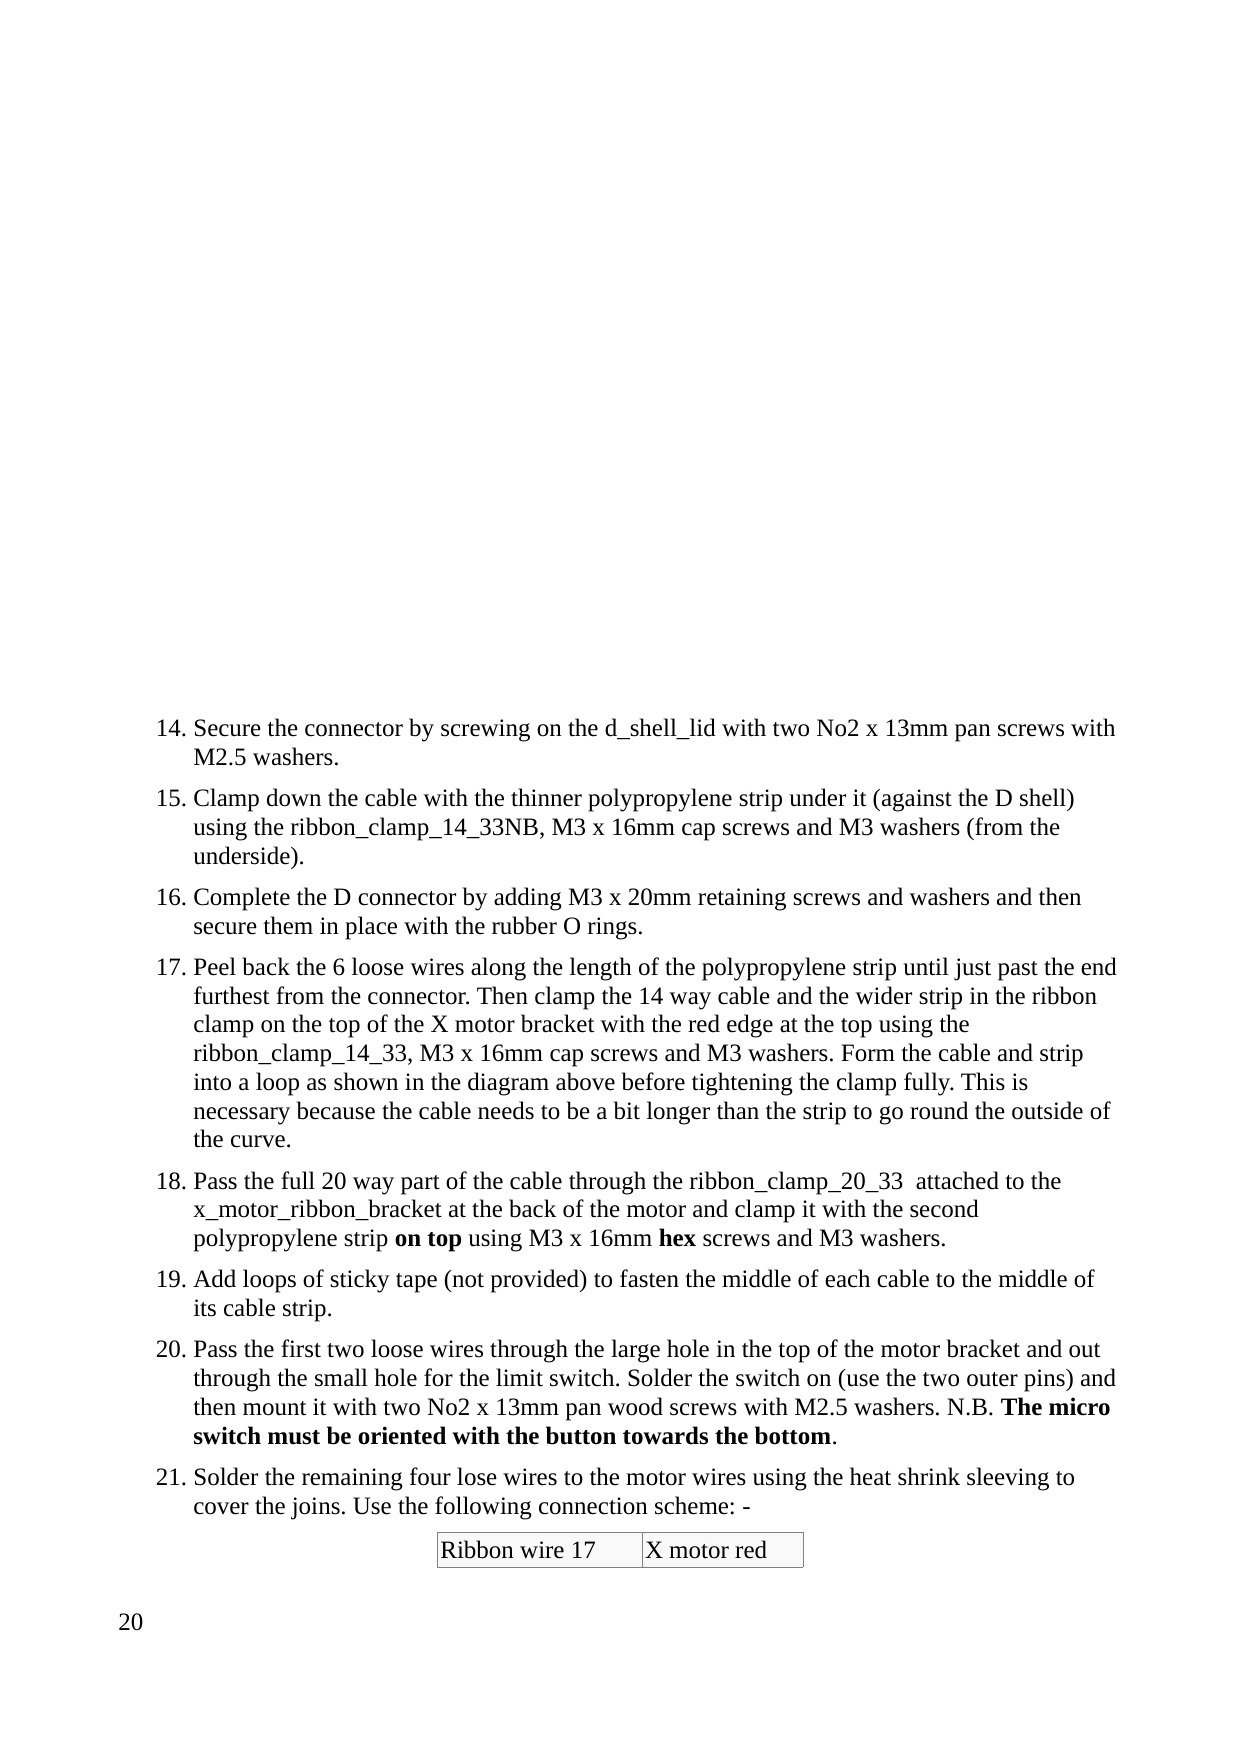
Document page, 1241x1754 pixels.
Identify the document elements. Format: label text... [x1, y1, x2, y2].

list Secure the connector by screwing on the d_shell_lid with two No2 x 13mm pan screws with M2.5 washers. [156, 713, 1122, 771]
list Clamp down the cable with the thinner polypropylene strip under it (against the D shell) using the ribbon_clamp_14_33NB, M3 x 16mm cap screws and M3 washers (from the underside). [156, 783, 1122, 869]
list Pass the full 20 way part of the cable through the ribbon_clamp_20_33 attached to the x_motor_ribbon_bracket at the back of the motor and clamp it with the second polypropylene strip on top using M3 x 16mm hex screws and M3 washers. [156, 1166, 1122, 1252]
list Add loops of sticky tape (not provided) to fasten the middle of each cable to the middle of its cable strip. [156, 1264, 1122, 1322]
list Solder the remaining four lose wires to the motor wires using the heat shrink sleeving to cover the joins. Use the following connection scheme: - [156, 1462, 1122, 1519]
table_header Ribbon wire 17 [438, 1533, 642, 1567]
list Peel back the 6 loose wires along the length of the polypropylene strip until just past the end furthest from the connector. Then clamp the 14 way cable and the wider strip in the ribbon clamp on the top of the X motor bracket with the red edge at the top using the ribbon_clamp_14_33, M3 x 16mm cap screws and M3 washers. Form the cable and strip into a loop as shown in the diagram above before tightening the clamp fully. This is necessary because the cable needs to be a bit longer than the strip to go round the outside of the curve. [156, 952, 1122, 1153]
list Complete the D connector by adding M3 x 20mm retaining screws and washers and then secure them in place with the rubber O rings. [156, 882, 1122, 939]
list Pass the first two loose wires through the large hole in the top of the motor bracket and out through the small hole for the limit switch. Solder the switch on (use the two outer pins) and then mount it with two No2 x 13mm pan wood screws with M2.5 washers. N.B. The micro switch must be oriented with the button towards the bottom. [156, 1334, 1122, 1449]
table_header X motor red [643, 1533, 803, 1567]
